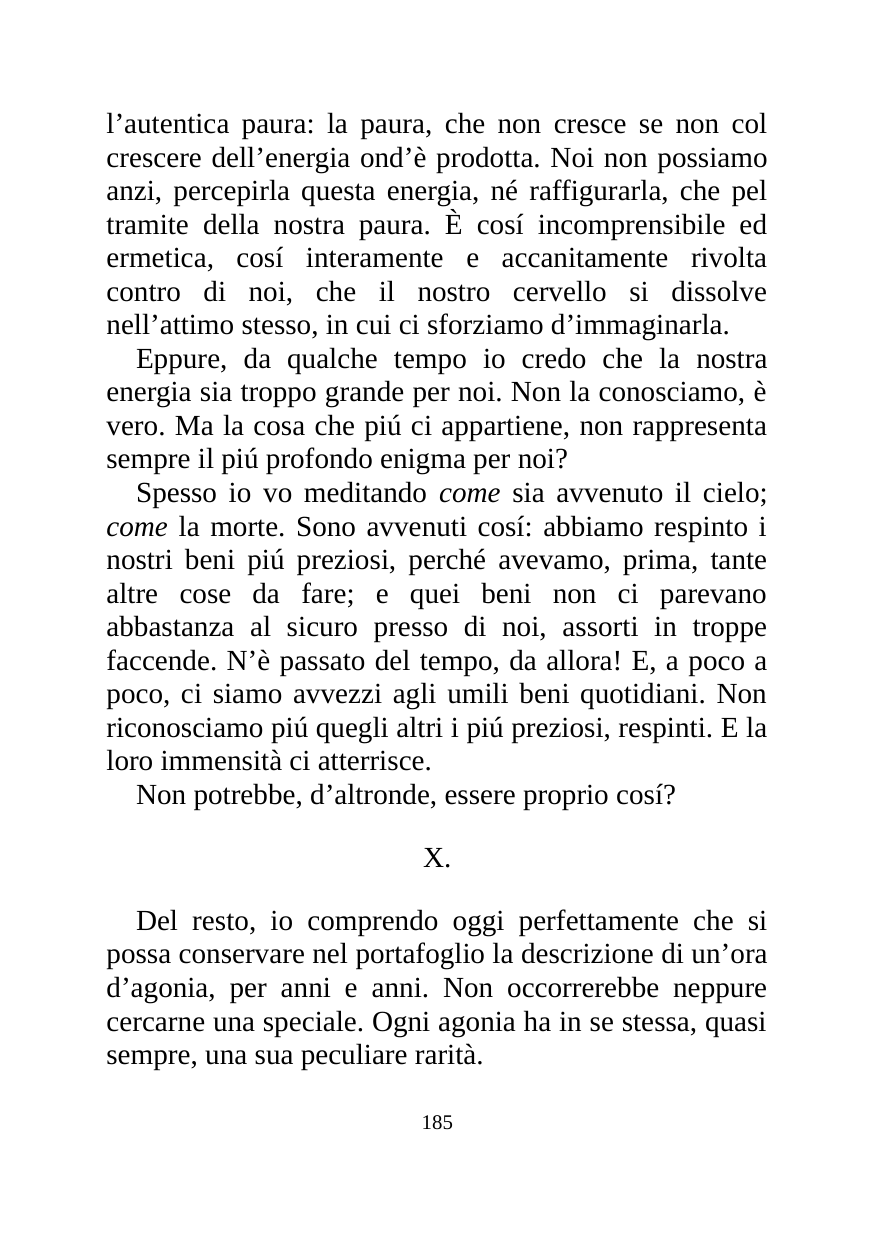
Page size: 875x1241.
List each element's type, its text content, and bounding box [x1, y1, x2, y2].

text Del resto, io comprendo oggi perfettamente che si possa conservare nel portafoglio la descrizione di un’ora d’agonia, per anni e anni. Non occorrerebbe neppure cercarne una speciale. Ogni agonia ha in se stessa, quasi sempre, una sua peculiare rarità. [106, 903, 768, 1071]
text Non potrebbe, d’altronde, essere proprio cosí? [106, 777, 768, 811]
text l’autentica paura: la paura, che non cresce se non col crescere dell’energia ond’è prodotta. Noi non possiamo anzi, percepirla questa energia, né raffigurarla, che pel tramite della nostra paura. È cosí incomprensibile ed ermetica, cosí interamente e accanitamente rivolta contro di noi, che il nostro cervello si dissolve nell’attimo stesso, in cui ci sforziamo d’immaginarla. [106, 106, 768, 341]
text Spesso io vo meditando come sia avvenuto il cielo; come la morte. Sono avvenuti cosí: abbiamo respinto i nostri beni piú preziosi, perché avevamo, prima, tante altre cose da fare; e quei beni non ci parevano abbastanza al sicuro presso di noi, assorti in troppe faccende. N’è passato del tempo, da allora! E, a poco a poco, ci siamo avvezzi agli umili beni quotidiani. Non riconosciamo piú quegli altri i piú preziosi, respinti. E la loro immensità ci atterrisce. [106, 475, 768, 777]
text Eppure, da qualche tempo io credo che la nostra energia sia troppo grande per noi. Non la conosciamo, è vero. Ma la cosa che piú ci appartiene, non rappresenta sempre il piú profondo enigma per noi? [106, 341, 768, 475]
subtitle X. [106, 840, 768, 874]
